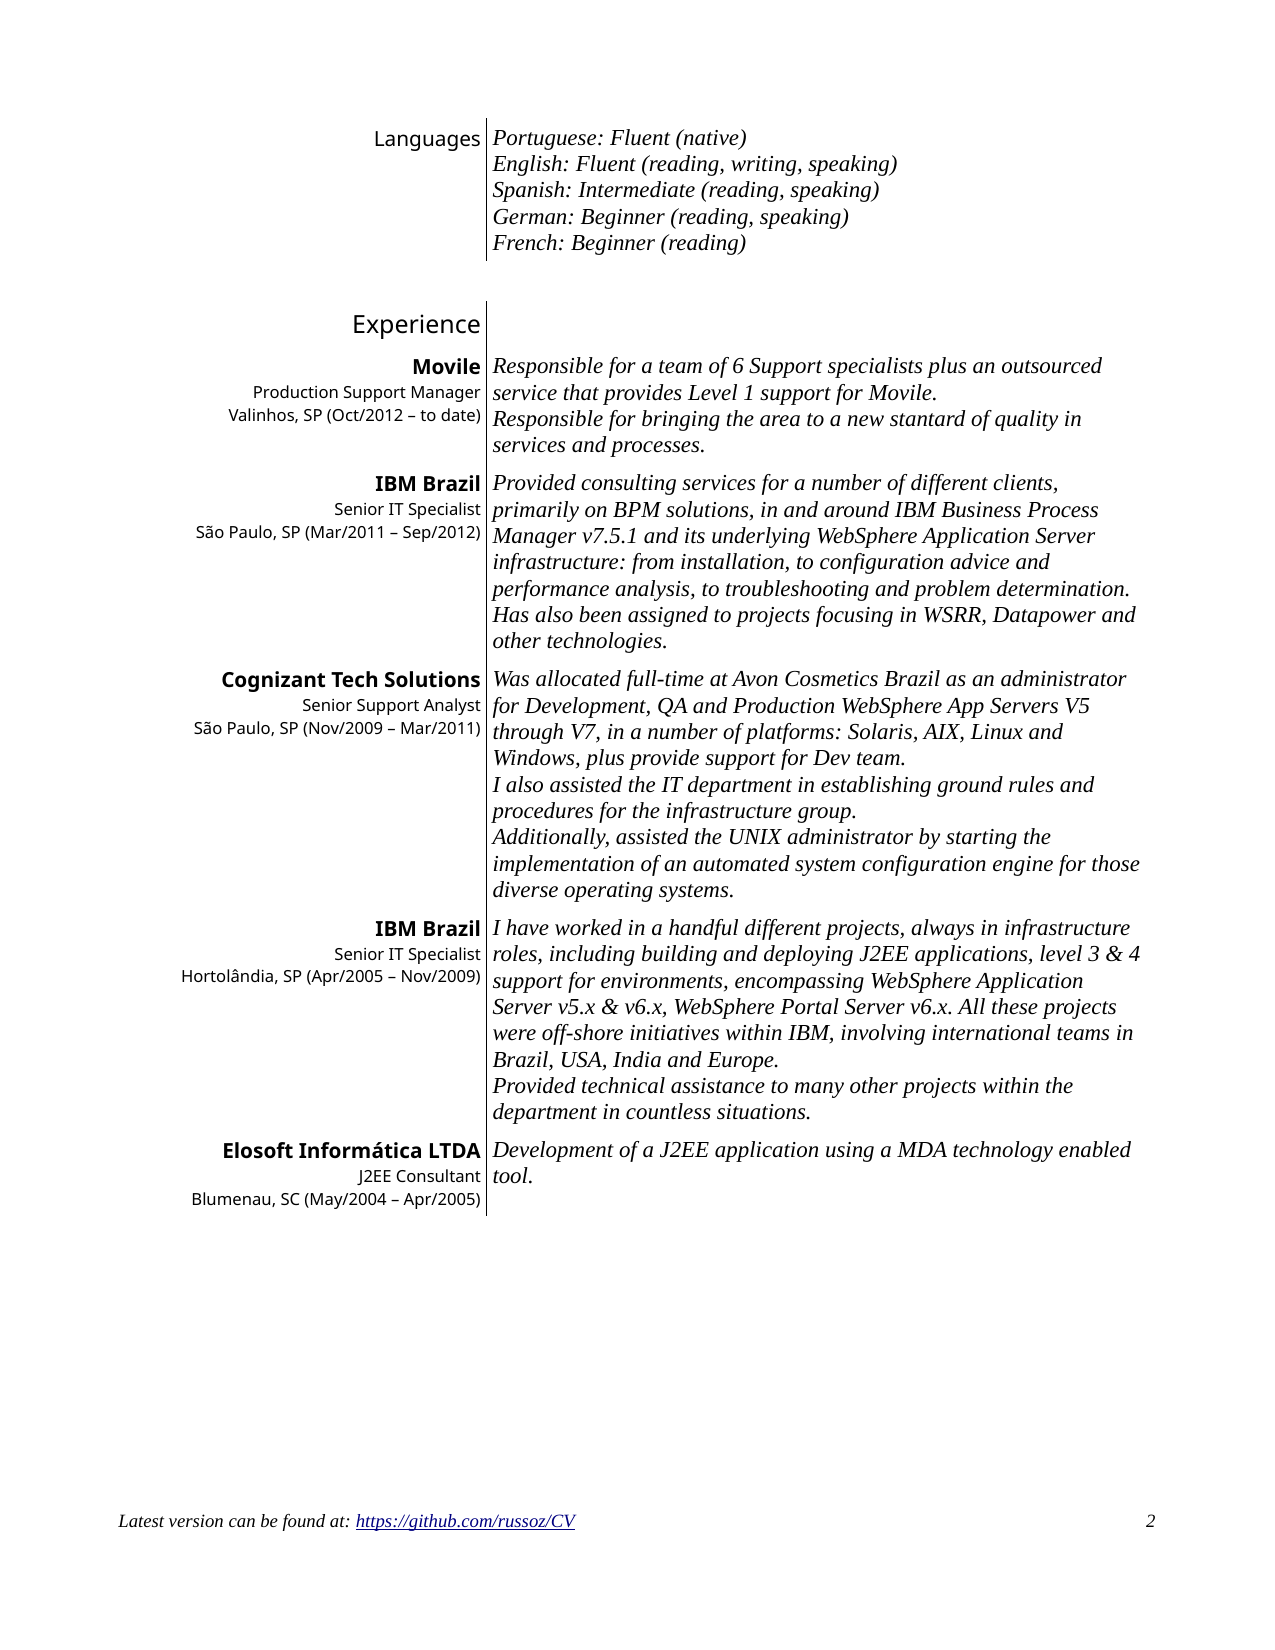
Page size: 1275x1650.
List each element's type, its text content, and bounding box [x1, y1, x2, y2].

table_cell Portuguese: Fluent (native) English: Fluent (reading, writing, speaking) Spanish: Intermediate (reading, speaking) German: Beginner (reading, speaking) French: Beginner (reading) [487, 118, 1157, 261]
table_cell IBM Brazil Senior IT Specialist Hortolândia, SP (Apr/2005 – Nov/2009) [118, 908, 486, 1131]
table_cell Responsible for a team of 6 Support specialists plus an outsourced service that provides Level 1 support for Movile. Responsible for bringing the area to a new stantard of quality in services and processes. [487, 347, 1157, 464]
table_cell I have worked in a handful different projects, always in infrastructure roles, including building and deploying J2EE applications, level 3 & 4 support for environments, encompassing WebSphere Application Server v5.x & v6.x, WebSphere Portal Server v6.x. All these projects were off-shore initiatives within IBM, involving international teams in Brazil, USA, India and Europe. Provided technical assistance to many other projects within the department in countless situations. [487, 908, 1157, 1131]
table_cell [487, 301, 1157, 347]
table_cell Development of a J2EE application using a MDA technology enabled tool. [487, 1131, 1157, 1216]
table_cell Experience [118, 301, 486, 347]
table_cell IBM Brazil Senior IT Specialist São Paulo, SP (Mar/2011 – Sep/2012) [118, 464, 486, 659]
table_cell Provided consulting services for a number of different clients, primarily on BPM solutions, in and around IBM Business Process Manager v7.5.1 and its underlying WebSphere Application Server infrastructure: from installation, to configuration advice and performance analysis, to troubleshooting and problem determination. Has also been assigned to projects focusing in WSRR, Datapower and other technologies. [487, 464, 1157, 659]
table_cell Elosoft Informática LTDA J2EE Consultant Blumenau, SC (May/2004 – Apr/2005) [118, 1131, 486, 1216]
table_cell Cognizant Tech Solutions Senior Support Analyst São Paulo, SP (Nov/2009 – Mar/2011) [118, 660, 486, 908]
table_cell Movile Production Support Manager Valinhos, SP (Oct/2012 – to date) [118, 347, 486, 464]
table_cell [118, 261, 486, 301]
table_cell Languages [118, 118, 486, 261]
table_cell [486, 261, 1157, 301]
table_cell Was allocated full-time at Avon Cosmetics Brazil as an administrator for Development, QA and Production WebSphere App Servers V5 through V7, in a number of platforms: Solaris, AIX, Linux and Windows, plus provide support for Dev team. I also assisted the IT department in establishing ground rules and procedures for the infrastructure group. Additionally, assisted the UNIX administrator by starting the implementation of an automated system configuration engine for those diverse operating systems. [487, 660, 1157, 908]
